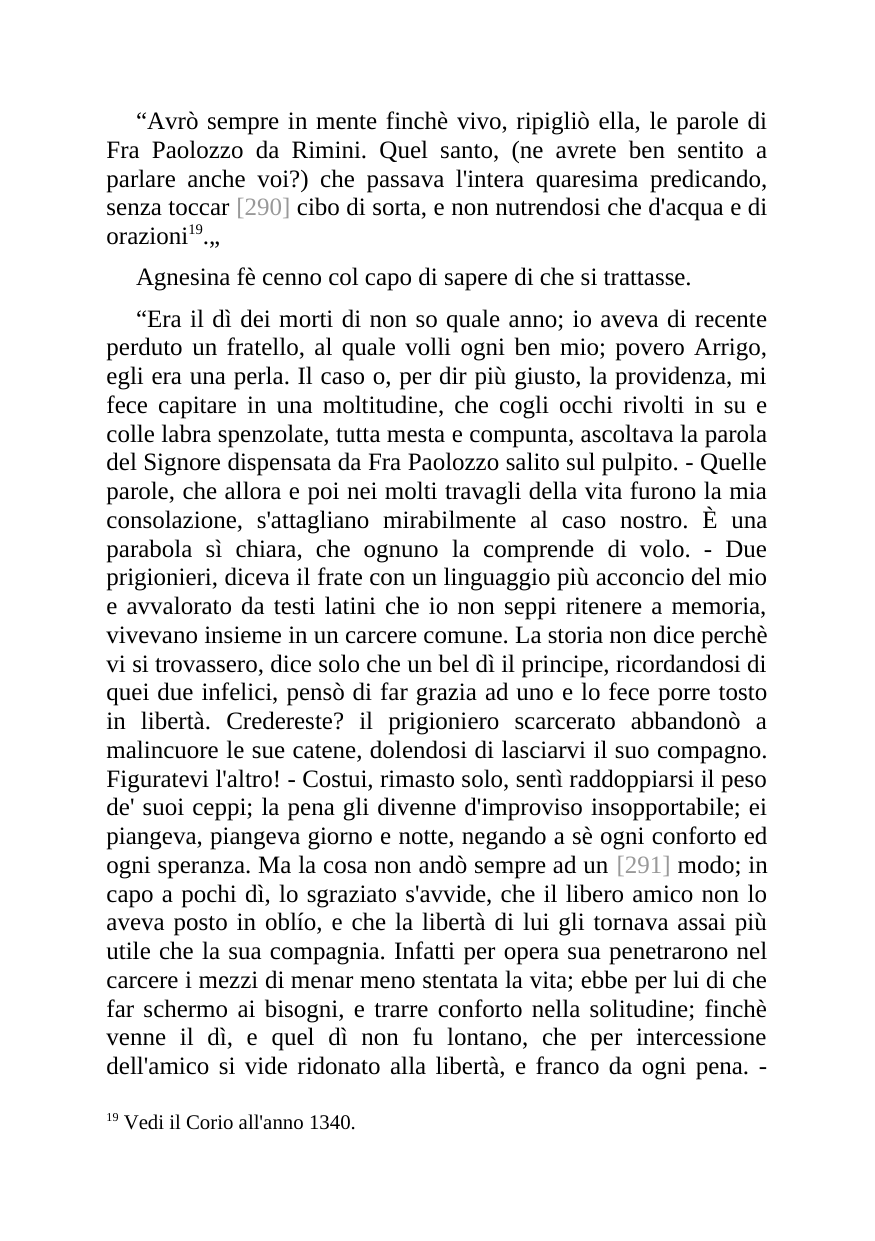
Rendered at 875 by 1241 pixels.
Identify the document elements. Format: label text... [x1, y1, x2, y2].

text “Avrò sempre in mente finchè vivo, ripigliò ella, le parole di Fra Paolozzo da Rimini. Quel santo, (ne avrete ben sentito a parlare anche voi?) che passava l'intera quaresima predicando, senza toccar [290] cibo di sorta, e non nutrendosi che d'acqua e di orazioni.„ [106, 106, 768, 250]
text Vedi il Corio all'anno 1340. [106, 1110, 768, 1134]
text Agnesina fè cenno col capo di sapere di che si trattasse. [106, 262, 768, 291]
text “Era il dì dei morti di non so quale anno; io aveva di recente perduto un fratello, al quale volli ogni ben mio; povero Arrigo, egli era una perla. Il caso o, per dir più giusto, la providenza, mi fece capitare in una moltitudine, che cogli occhi rivolti in su e colle labra spenzolate, tutta mesta e compunta, ascoltava la parola del Signore dispensata da Fra Paolozzo salito sul pulpito. - Quelle parole, che allora e poi nei molti travagli della vita furono la mia consolazione, s'attagliano mirabilmente al caso nostro. È una parabola sì chiara, che ognuno la comprende di volo. - Due prigionieri, diceva il frate con un linguaggio più acconcio del mio e avvalorato da testi latini che io non seppi ritenere a memoria, vivevano insieme in un carcere comune. La storia non dice perchè vi si trovassero, dice solo che un bel dì il principe, ricordandosi di quei due infelici, pensò di far grazia ad uno e lo fece porre tosto in libertà. Credereste? il prigioniero scarcerato abbandonò a malincuore le sue catene, dolendosi di lasciarvi il suo compagno. Figuratevi l'altro! - Costui, rimasto solo, sentì raddoppiarsi il peso de' suoi ceppi; la pena gli divenne d'improviso insopportabile; ei piangeva, piangeva giorno e notte, negando a sè ogni conforto ed ogni speranza. Ma la cosa non andò sempre ad un [291] modo; in capo a pochi dì, lo sgraziato s'avvide, che il libero amico non lo aveva posto in oblío, e che la libertà di lui gli tornava assai più utile che la sua compagnia. Infatti per opera sua penetrarono nel carcere i mezzi di menar meno stentata la vita; ebbe per lui di che far schermo ai bisogni, e trarre conforto nella solitudine; finchè venne il dì, e quel dì non fu lontano, che per intercessione dell'amico si vide ridonato alla libertà, e franco da ogni pena. [106, 304, 768, 1080]
